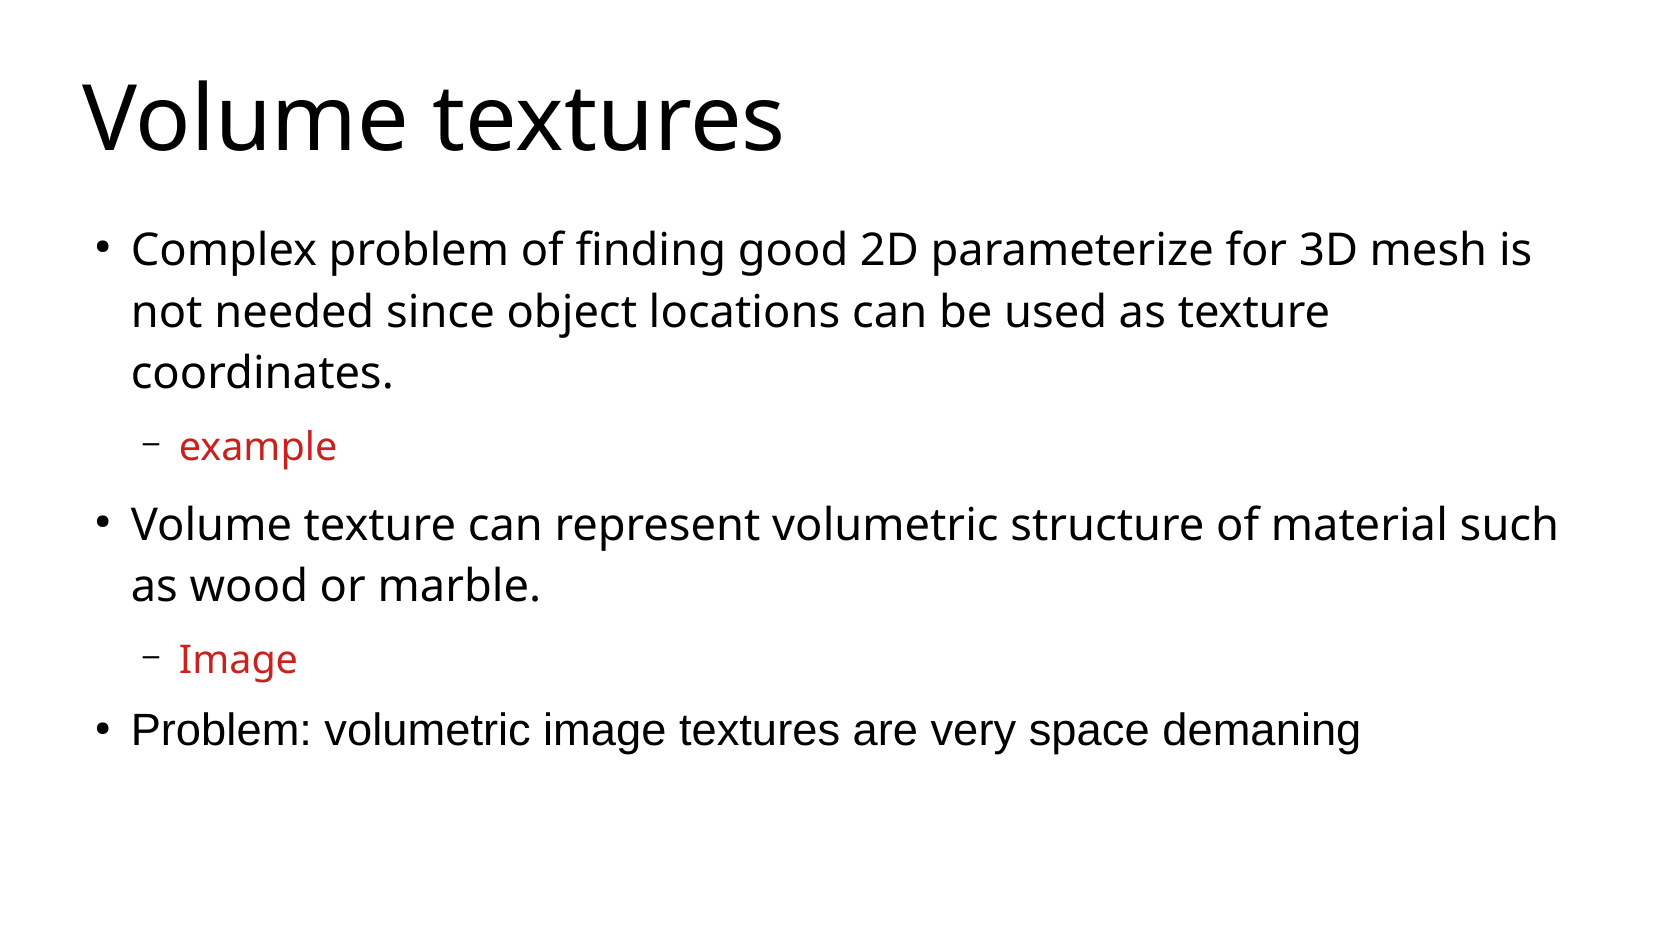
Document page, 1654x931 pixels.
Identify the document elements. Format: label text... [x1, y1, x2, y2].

list Complex problem of finding good 2D parameterize for 3D mesh is not needed since object locations can be used as texture coordinates. example Volume texture can represent volumetric structure of material such as wood or marble. Image Problem: volumetric image textures are very space demaning [82, 217, 1571, 758]
title Volume textures [82, 37, 1571, 193]
